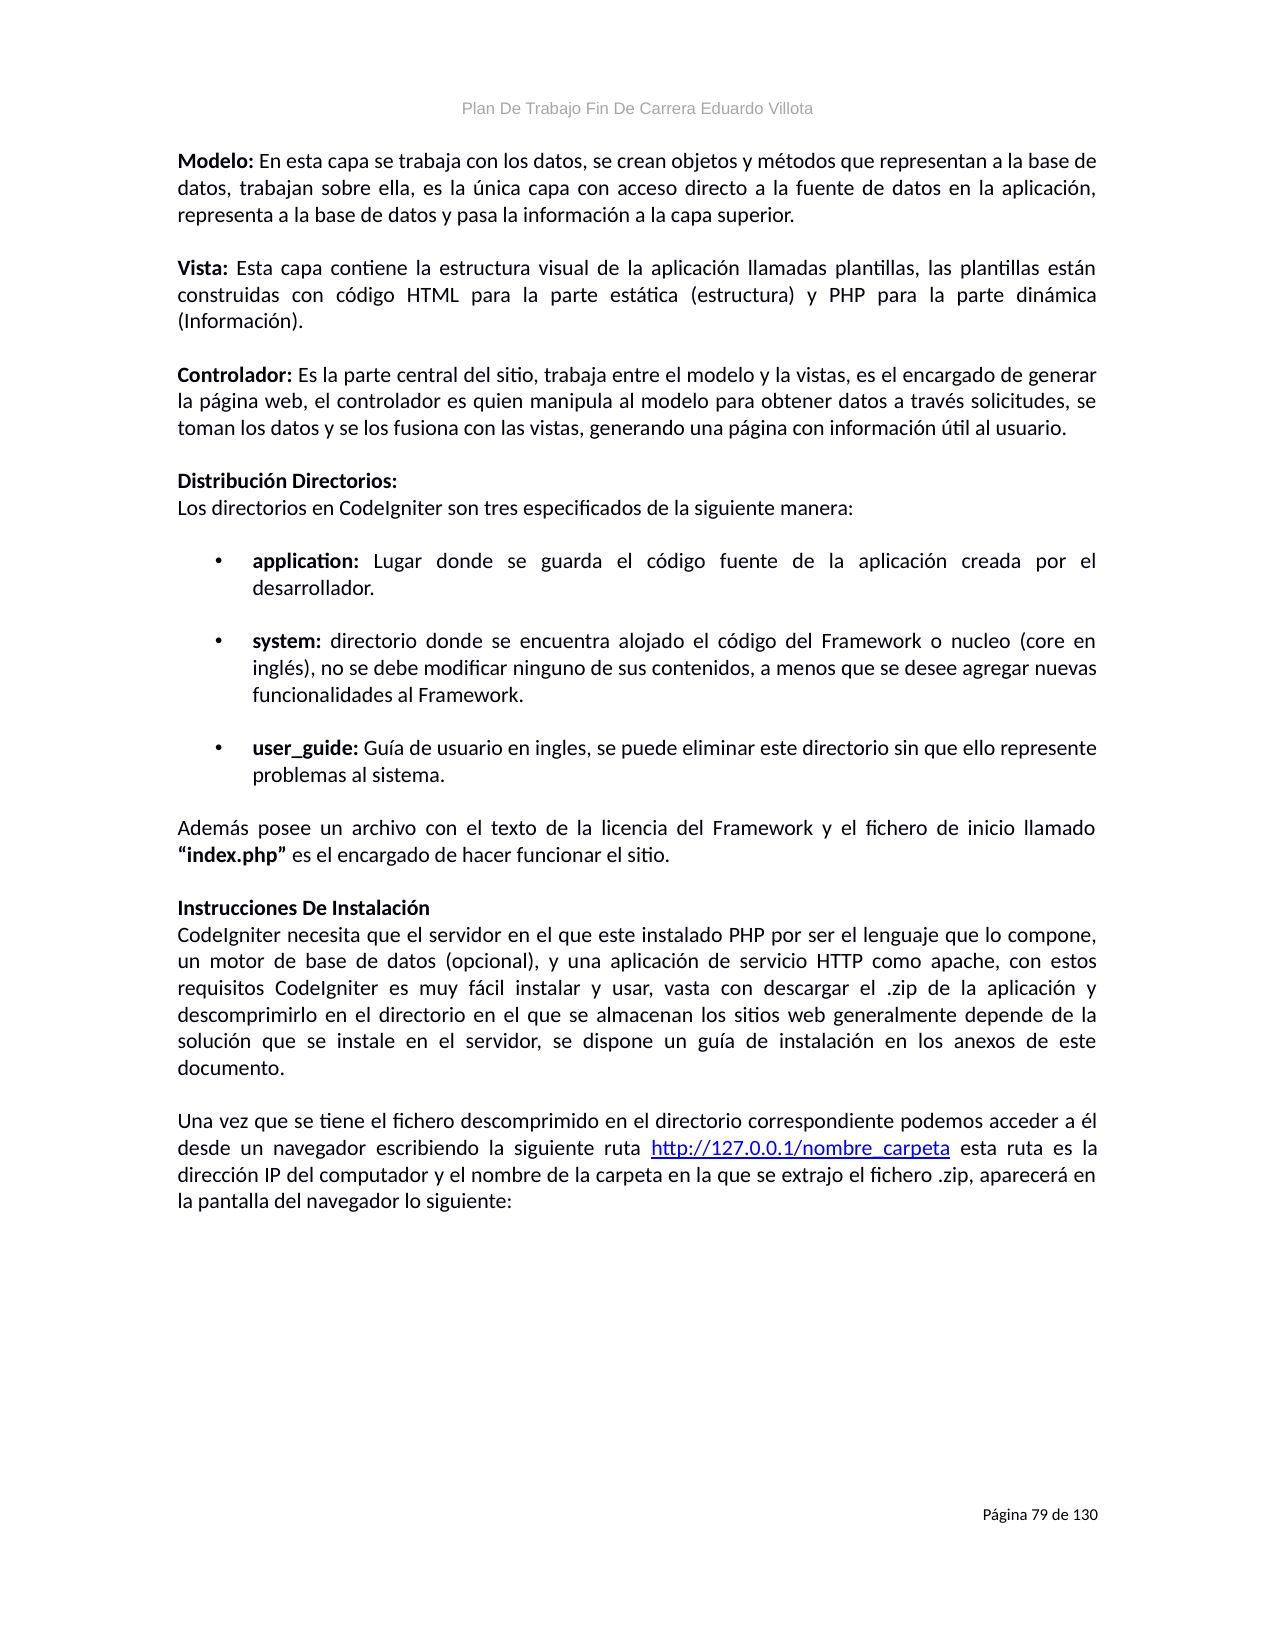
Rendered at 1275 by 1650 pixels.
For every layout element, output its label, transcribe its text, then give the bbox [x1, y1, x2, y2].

text Los directorios en CodeIgniter son tres especificados de la siguiente manera: [177, 494, 1098, 521]
text Distribución Directorios: [177, 468, 1098, 494]
list application: Lugar donde se guarda el código fuente de la aplicación creada por el desarrollador. [215, 548, 1098, 601]
text Controlador: Es la parte central del sitio, trabaja entre el modelo y la vistas, es el encargado de generar la página web, el controlador es quien manipula al modelo para obtener datos a través solicitudes, se toman los datos y se los fusiona con las vistas, generando una página con información útil al usuario. [177, 361, 1098, 441]
text CodeIgniter necesita que el servidor en el que este instalado PHP por ser el lenguaje que lo compone, un motor de base de datos (opcional), y una aplicación de servicio HTTP como apache, con estos requisitos CodeIgniter es muy fácil instalar y usar, vasta con descargar el .zip de la aplicación y descomprimirlo en el directorio en el que se almacenan los sitios web generalmente depende de la solución que se instale en el servidor, se dispone un guía de instalación en los anexos de este documento. [177, 921, 1098, 1081]
text Instrucciones De Instalación [177, 894, 1098, 921]
list system: directorio donde se encuentra alojado el código del Framework o nucleo (core en inglés), no se debe modificar ninguno de sus contenidos, a menos que se desee agregar nuevas funcionalidades al Framework. [215, 628, 1098, 708]
text Modelo: En esta capa se trabaja con los datos, se crean objetos y métodos que representan a la base de datos, trabajan sobre ella, es la única capa con acceso directo a la fuente de datos en la aplicación, representa a la base de datos y pasa la información a la capa superior. [177, 148, 1098, 228]
list user_guide: Guía de usuario en ingles, se puede eliminar este directorio sin que ello represente problemas al sistema. [215, 734, 1098, 788]
text Una vez que se tiene el fichero descomprimido en el directorio correspondiente podemos acceder a él desde un navegador escribiendo la siguiente ruta http://127.0.0.1/nombre_carpeta esta ruta es la dirección IP del computador y el nombre de la carpeta en la que se extrajo el fichero .zip, aparecerá en la pantalla del navegador lo siguiente: [177, 1108, 1098, 1214]
text Vista: Esta capa contiene la estructura visual de la aplicación llamadas plantillas, las plantillas están construidas con código HTML para la parte estática (estructura) y PHP para la parte dinámica (Información). [177, 254, 1098, 334]
text Además posee un archivo con el texto de la licencia del Framework y el fichero de inicio llamado “index.php” es el encargado de hacer funcionar el sitio. [177, 814, 1098, 868]
